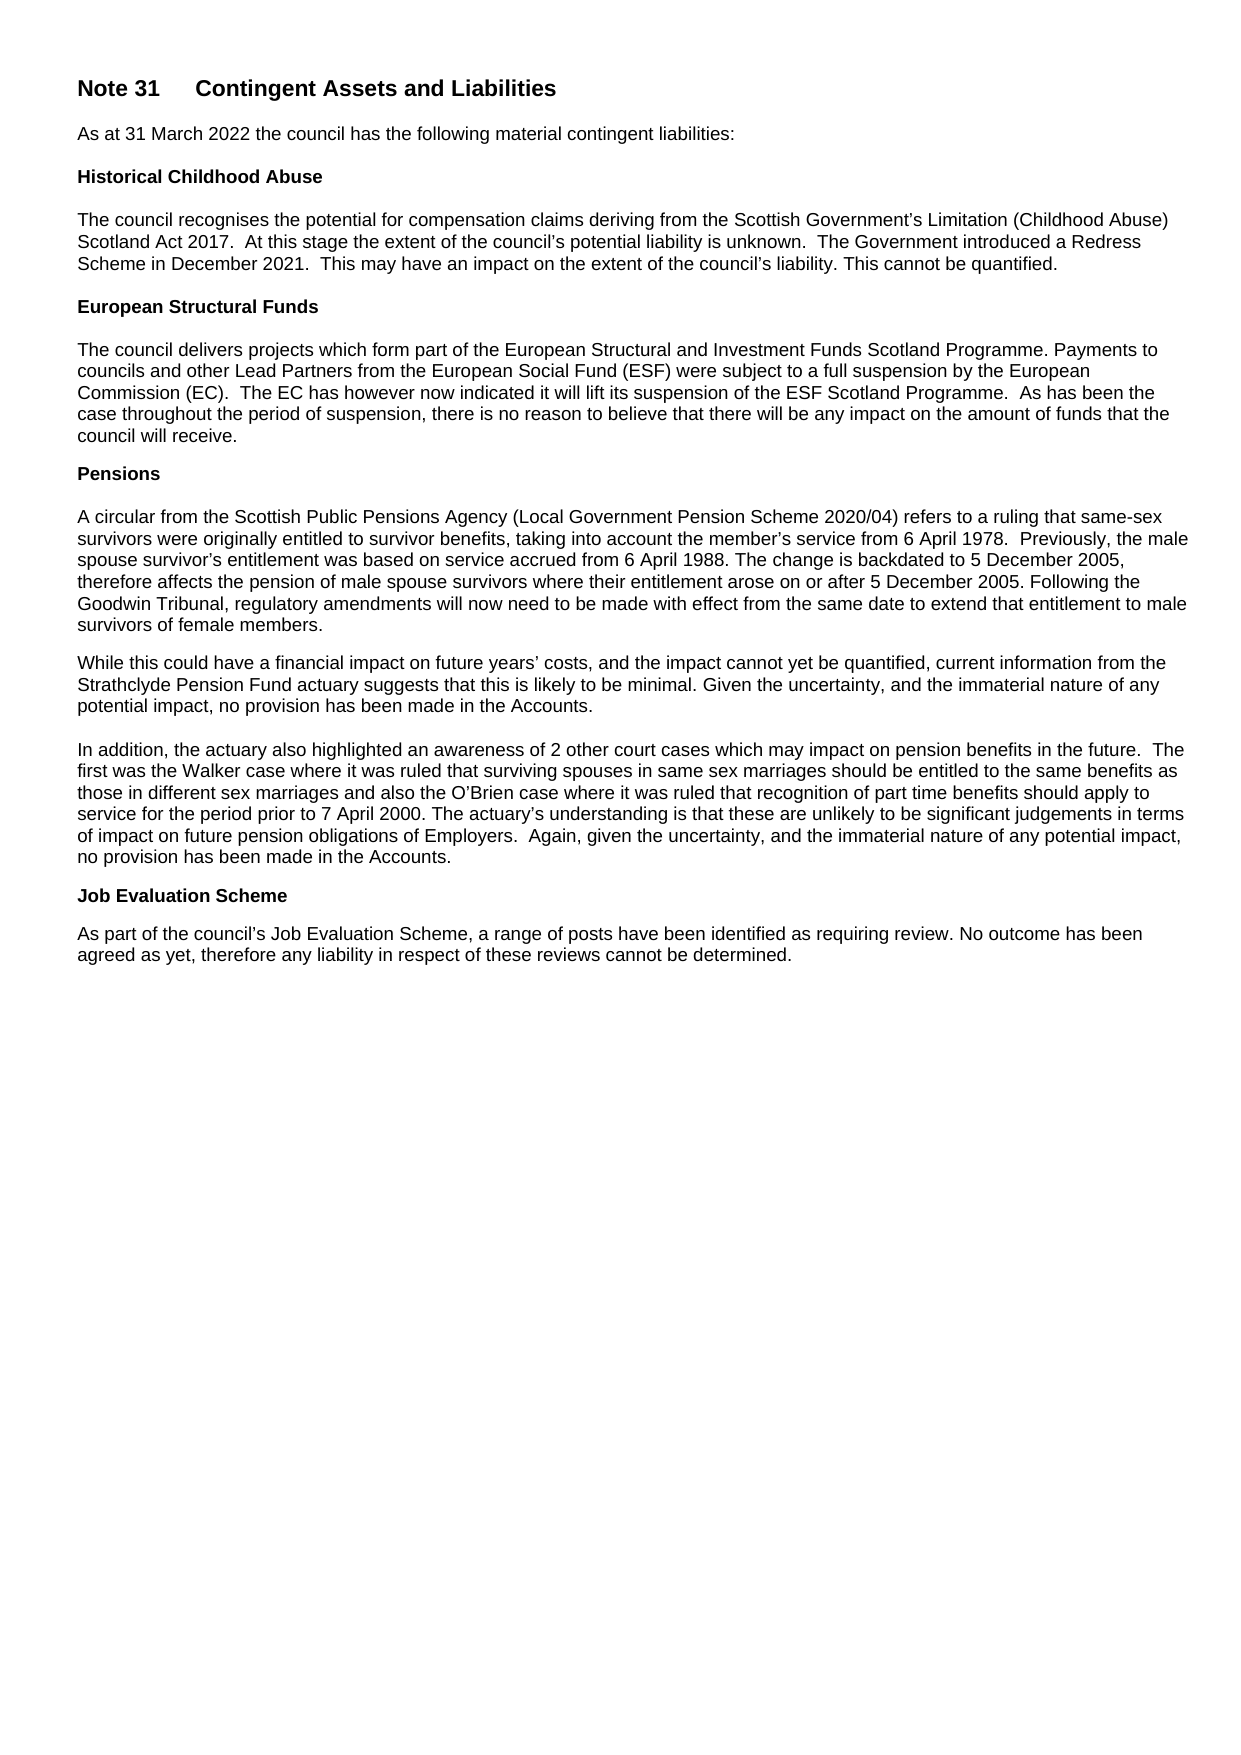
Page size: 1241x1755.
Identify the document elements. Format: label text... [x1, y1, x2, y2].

text Pensions [77, 463, 1197, 484]
text Job Evaluation Scheme [77, 884, 1197, 906]
text European Structural Funds The council delivers projects which form part of the European Structural and Investment Funds Scotland Programme. Payments to councils and other Lead Partners from the European Social Fund (ESF) were subject to a full suspension by the European Commission (EC). The EC has however now indicated it will lift its suspension of the ESF Scotland Programme. As has been the case throughout the period of suspension, there is no reason to believe that there will be any impact on the amount of funds that the council will receive. [77, 295, 1197, 446]
text While this could have a financial impact on future years’ costs, and the impact cannot yet be quantified, current information from the Strathclyde Pension Fund actuary suggests that this is likely to be minimal. Given the uncertainty, and the immaterial nature of any potential impact, no provision has been made in the Accounts. [77, 652, 1197, 717]
text In addition, the actuary also highlighted an awareness of 2 other court cases which may impact on pension benefits in the future. The first was the Walker case where it was ruled that surviving spouses in same sex marriages should be entitled to the same benefits as those in different sex marriages and also the O’Brien case where it was ruled that recognition of part time benefits should apply to service for the period prior to 7 April 2000. The actuary’s understanding is that these are unlikely to be significant judgements in terms of impact on future pension obligations of Employers. Again, given the uncertainty, and the immaterial nature of any potential impact, no provision has been made in the Accounts. [77, 738, 1197, 868]
text A circular from the Scottish Public Pensions Agency (Local Government Pension Scheme 2020/04) refers to a ruling that same-sex survivors were originally entitled to survivor benefits, taking into account the member’s service from 6 April 1978. Previously, the male spouse survivor’s entitlement was based on service accrued from 6 April 1988. The change is backdated to 5 December 2005, therefore affects the pension of male spouse survivors where their entitlement arose on or after 5 December 2005. Following the Goodwin Tribunal, regulatory amendments will now need to be made with effect from the same date to extend that entitlement to male survivors of female members. [77, 506, 1197, 636]
text As at 31 March 2022 the council has the following material contingent liabilities: Historical Childhood Abuse The council recognises the potential for compensation claims deriving from the Scottish Government’s Limitation (Childhood Abuse) Scotland Act 2017. At this stage the extent of the council’s potential liability is unknown. The Government introduced a Redress Scheme in December 2021. This may have an impact on the extent of the council’s liability. This cannot be quantified. [77, 123, 1197, 295]
text As part of the council’s Job Evaluation Scheme, a range of posts have been identified as requiring review. No outcome has been agreed as yet, therefore any liability in respect of these reviews cannot be determined. [77, 923, 1197, 966]
subtitle Note 31 Contingent Assets and Liabilities [77, 75, 1197, 101]
